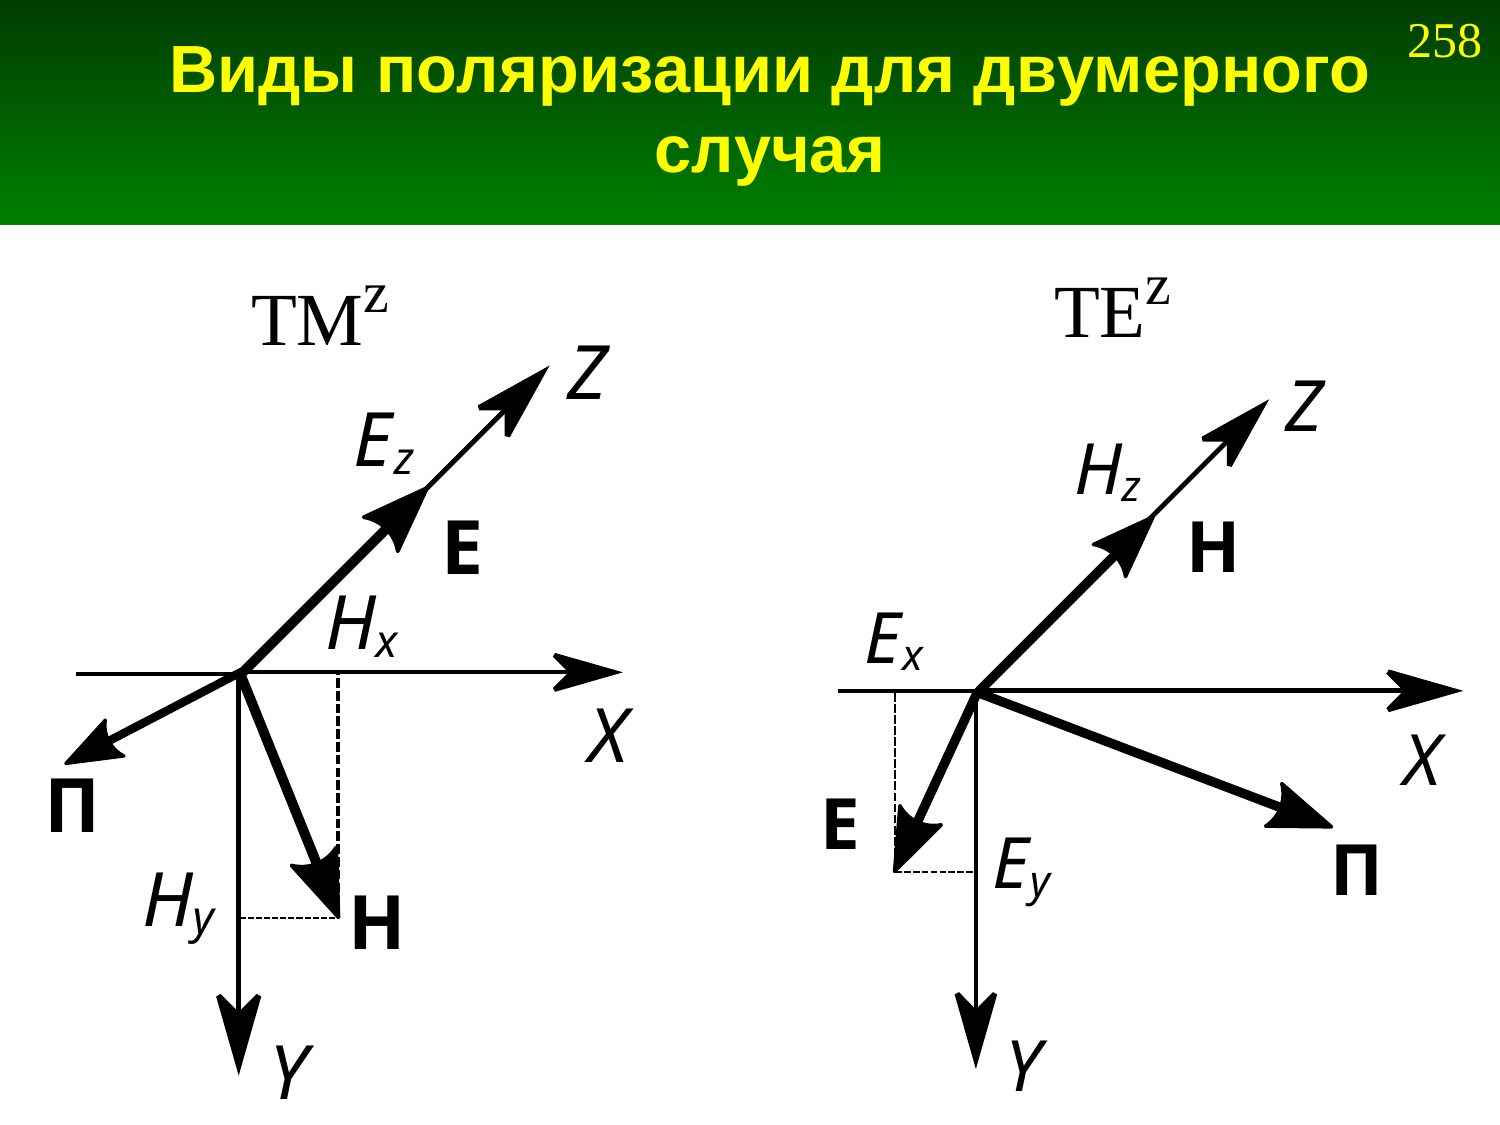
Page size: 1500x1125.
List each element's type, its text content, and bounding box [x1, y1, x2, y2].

title Виды поляризации для двумерного случая [100, 7, 1441, 204]
text_box TEz [1039, 230, 1187, 366]
text_box TMz [236, 237, 405, 345]
picture [826, 379, 1464, 1092]
picture [51, 345, 642, 1100]
